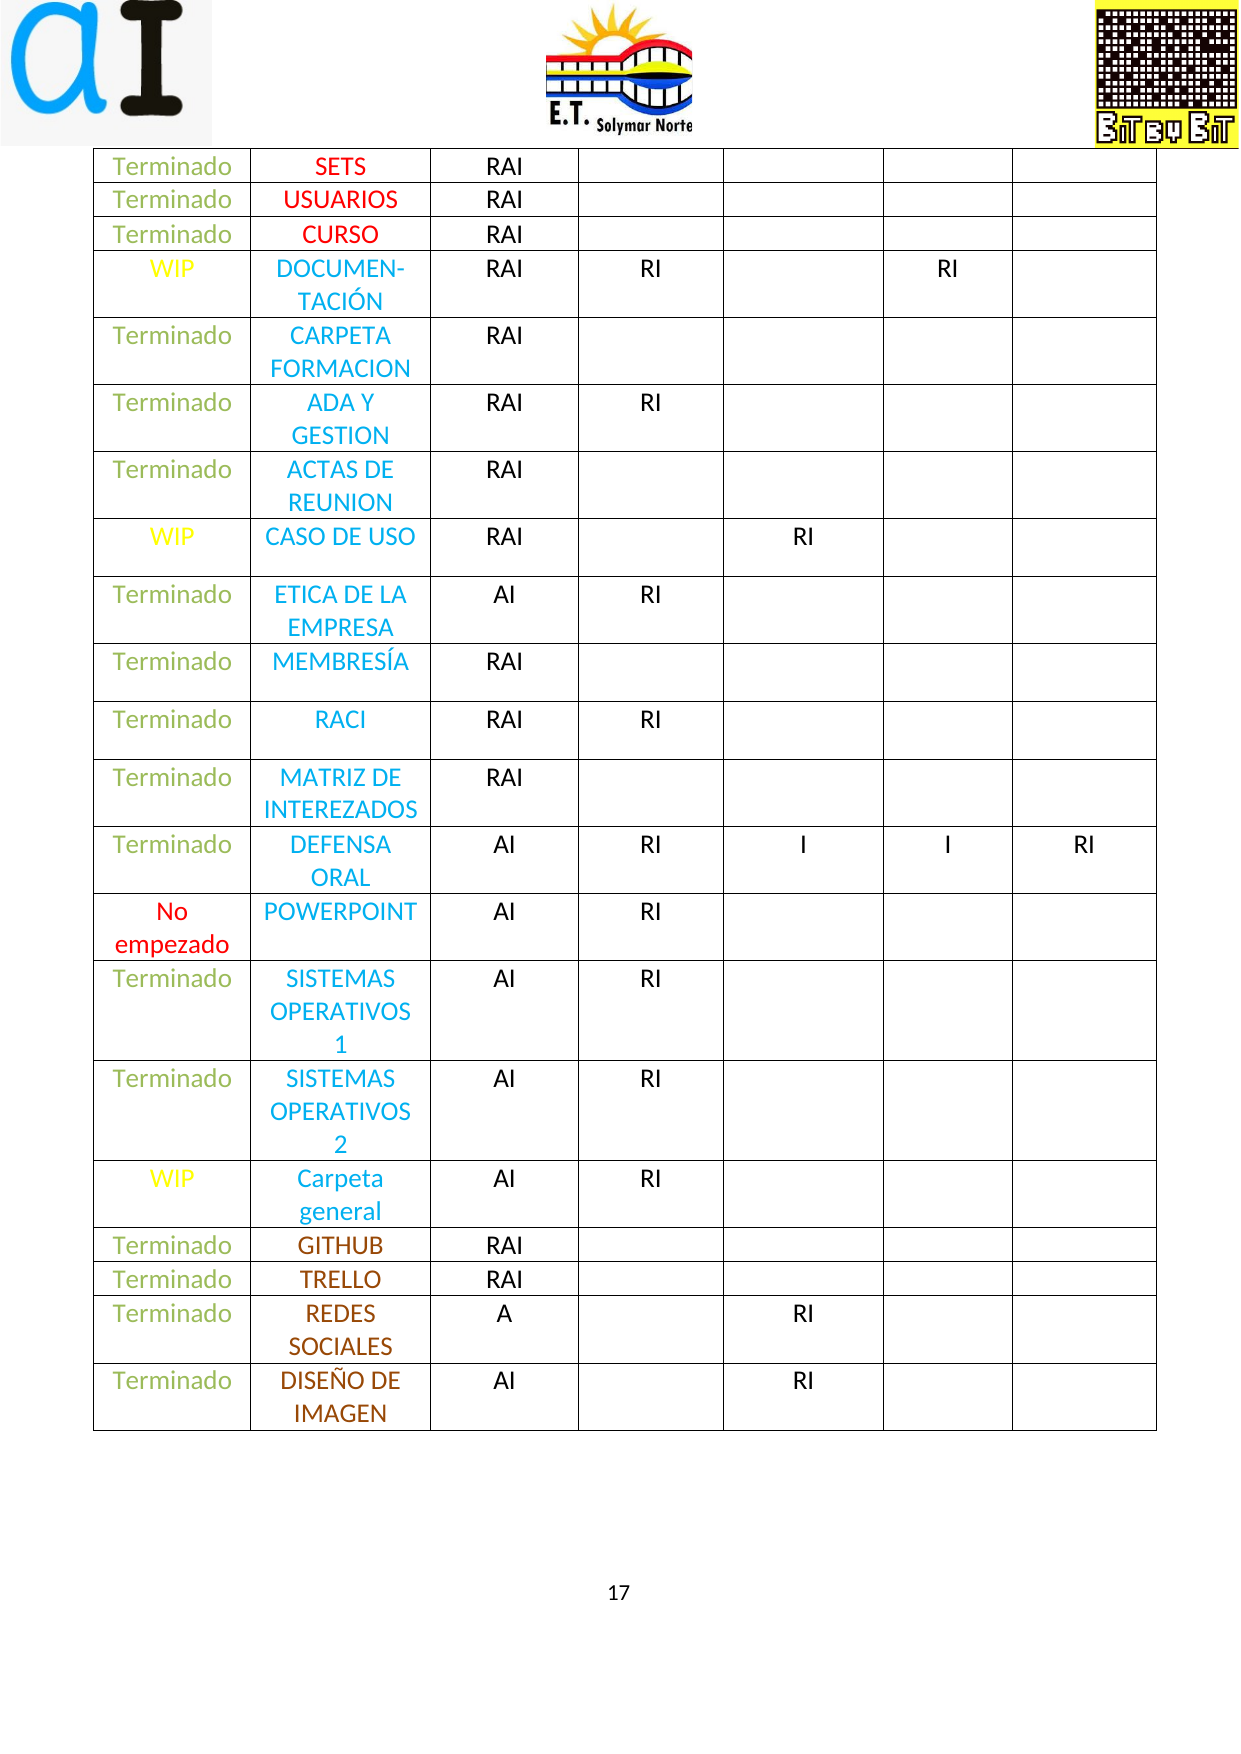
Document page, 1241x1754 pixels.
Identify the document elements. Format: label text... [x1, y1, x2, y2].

table_cell RI [724, 1364, 883, 1429]
table_cell SISTEMAS OPERATIVOS 2 [251, 1061, 430, 1160]
table_cell [724, 1262, 883, 1295]
table_cell [1013, 1161, 1156, 1227]
table_cell [579, 1228, 723, 1261]
table_cell RI [579, 827, 723, 893]
table_cell RI [579, 961, 723, 1060]
table_cell [1013, 702, 1156, 759]
table_cell Terminado [94, 827, 250, 893]
table_cell Terminado [94, 1364, 250, 1429]
table_cell RI [579, 1161, 723, 1227]
table_cell [884, 702, 1012, 759]
table_cell AI [431, 827, 578, 893]
table_cell Terminado [94, 760, 250, 826]
table_cell SETS [251, 149, 430, 182]
table_cell Terminado [94, 702, 250, 759]
table_cell RI [579, 385, 723, 451]
table_cell RAI [431, 452, 578, 518]
table_cell [884, 149, 1012, 182]
table_cell [884, 217, 1012, 250]
table_cell RI [579, 251, 723, 317]
table_cell [724, 251, 883, 317]
table_cell [1013, 644, 1156, 701]
picture [1094, 0, 1239, 149]
table_cell WIP [94, 519, 250, 576]
table_cell [884, 318, 1012, 384]
table_cell [884, 1262, 1012, 1295]
table_cell [1013, 452, 1156, 518]
table_cell TRELLO [251, 1262, 430, 1295]
table_cell AI [431, 961, 578, 1060]
table_cell AI [431, 1161, 578, 1227]
table_cell [884, 452, 1012, 518]
table_cell RAI [431, 1228, 578, 1261]
table_cell [1013, 894, 1156, 960]
table_cell [724, 318, 883, 384]
table_cell [884, 1296, 1012, 1362]
table_cell DISEÑO DE IMAGEN [251, 1364, 430, 1429]
table_cell Terminado [94, 183, 250, 216]
table_cell [724, 1061, 883, 1160]
table_cell [884, 1228, 1012, 1261]
table_cell Terminado [94, 577, 250, 643]
table_cell SISTEMAS OPERATIVOS 1 [251, 961, 430, 1060]
table_cell [884, 1061, 1012, 1160]
table_cell [1013, 1061, 1156, 1160]
table_cell AI [431, 1364, 578, 1429]
table_cell [1013, 961, 1156, 1060]
table_cell RI [579, 702, 723, 759]
table_cell RACI [251, 702, 430, 759]
table_cell RI [724, 1296, 883, 1362]
table_cell [884, 644, 1012, 701]
table_cell GITHUB [251, 1228, 430, 1261]
table_cell Terminado [94, 1296, 250, 1362]
table_cell [1013, 1296, 1156, 1362]
table_cell RAI [431, 251, 578, 317]
table_cell [724, 1228, 883, 1261]
table_cell [1013, 519, 1156, 576]
table_cell Terminado [94, 385, 250, 451]
table_cell WIP [94, 251, 250, 317]
table_cell [724, 961, 883, 1060]
table_cell RI [724, 519, 883, 576]
table_cell [1013, 149, 1156, 182]
table_cell [884, 961, 1012, 1060]
table_cell [579, 519, 723, 576]
table_cell RAI [431, 385, 578, 451]
table_cell CARPETA FORMACION [251, 318, 430, 384]
table_cell [724, 217, 883, 250]
table_cell Terminado [94, 149, 250, 182]
table_cell Terminado [94, 961, 250, 1060]
table_cell RI [1013, 827, 1156, 893]
table_cell [724, 702, 883, 759]
table_cell ACTAS DE REUNION [251, 452, 430, 518]
table_cell Terminado [94, 318, 250, 384]
table_cell MATRIZ DE INTEREZADOS [251, 760, 430, 826]
table_cell RAI [431, 760, 578, 826]
table_cell AI [431, 577, 578, 643]
table_cell AI [431, 894, 578, 960]
table_cell [724, 385, 883, 451]
table_cell USUARIOS [251, 183, 430, 216]
table_cell [1013, 318, 1156, 384]
table_cell Carpeta general [251, 1161, 430, 1227]
table_cell [884, 385, 1012, 451]
table_cell Terminado [94, 644, 250, 701]
table_cell [1013, 1228, 1156, 1261]
table_cell [724, 894, 883, 960]
table_cell [724, 644, 883, 701]
table_cell RAI [431, 644, 578, 701]
table_cell [724, 452, 883, 518]
table_cell [579, 760, 723, 826]
table_cell RAI [431, 1262, 578, 1295]
table_cell [724, 149, 883, 182]
table_cell [579, 452, 723, 518]
table_cell [1013, 577, 1156, 643]
table_cell [579, 1296, 723, 1362]
table_cell CASO DE USO [251, 519, 430, 576]
table_cell [579, 318, 723, 384]
table_cell [579, 1262, 723, 1295]
picture [546, 0, 693, 146]
table_cell No empezado [94, 894, 250, 960]
table_cell [1013, 385, 1156, 451]
table_cell [724, 577, 883, 643]
table_cell RAI [431, 217, 578, 250]
table_cell [1013, 217, 1156, 250]
table_cell CURSO [251, 217, 430, 250]
table_cell Terminado [94, 452, 250, 518]
table_cell Terminado [94, 217, 250, 250]
table_cell AI [431, 1061, 578, 1160]
table_cell [884, 760, 1012, 826]
table_cell [884, 1161, 1012, 1227]
table_cell Terminado [94, 1228, 250, 1261]
table_cell [1013, 251, 1156, 317]
table_cell [579, 217, 723, 250]
table_cell RI [579, 577, 723, 643]
table_cell [884, 894, 1012, 960]
table_cell ETICA DE LA EMPRESA [251, 577, 430, 643]
table_cell [579, 1364, 723, 1429]
table_cell A [431, 1296, 578, 1362]
table_cell POWERPOINT [251, 894, 430, 960]
table_cell DEFENSA ORAL [251, 827, 430, 893]
table_cell WIP [94, 1161, 250, 1227]
table_cell [579, 644, 723, 701]
table_cell I [884, 827, 1012, 893]
table_cell RI [884, 251, 1012, 317]
table_cell [579, 149, 723, 182]
table_cell RAI [431, 702, 578, 759]
table_cell REDES SOCIALES [251, 1296, 430, 1362]
table_cell RI [579, 894, 723, 960]
table_cell MEMBRESÍA [251, 644, 430, 701]
table_cell [579, 183, 723, 216]
table_cell [724, 1161, 883, 1227]
table_cell [884, 519, 1012, 576]
table_cell [1013, 183, 1156, 216]
table_cell RAI [431, 149, 578, 182]
table_cell [1013, 1262, 1156, 1295]
table_cell DOCUMEN-TACIÓN [251, 251, 430, 317]
table_cell [724, 183, 883, 216]
picture [0, 0, 212, 146]
table_cell I [724, 827, 883, 893]
table_cell [884, 1364, 1012, 1429]
table_cell [1013, 1364, 1156, 1429]
table_cell RI [579, 1061, 723, 1160]
table_cell RAI [431, 519, 578, 576]
table_cell Terminado [94, 1061, 250, 1160]
table_cell [724, 760, 883, 826]
table_cell RAI [431, 318, 578, 384]
table_cell ADA Y GESTION [251, 385, 430, 451]
table_cell [884, 577, 1012, 643]
table_cell [884, 183, 1012, 216]
table_cell Terminado [94, 1262, 250, 1295]
table_cell [1013, 760, 1156, 826]
table_cell RAI [431, 183, 578, 216]
